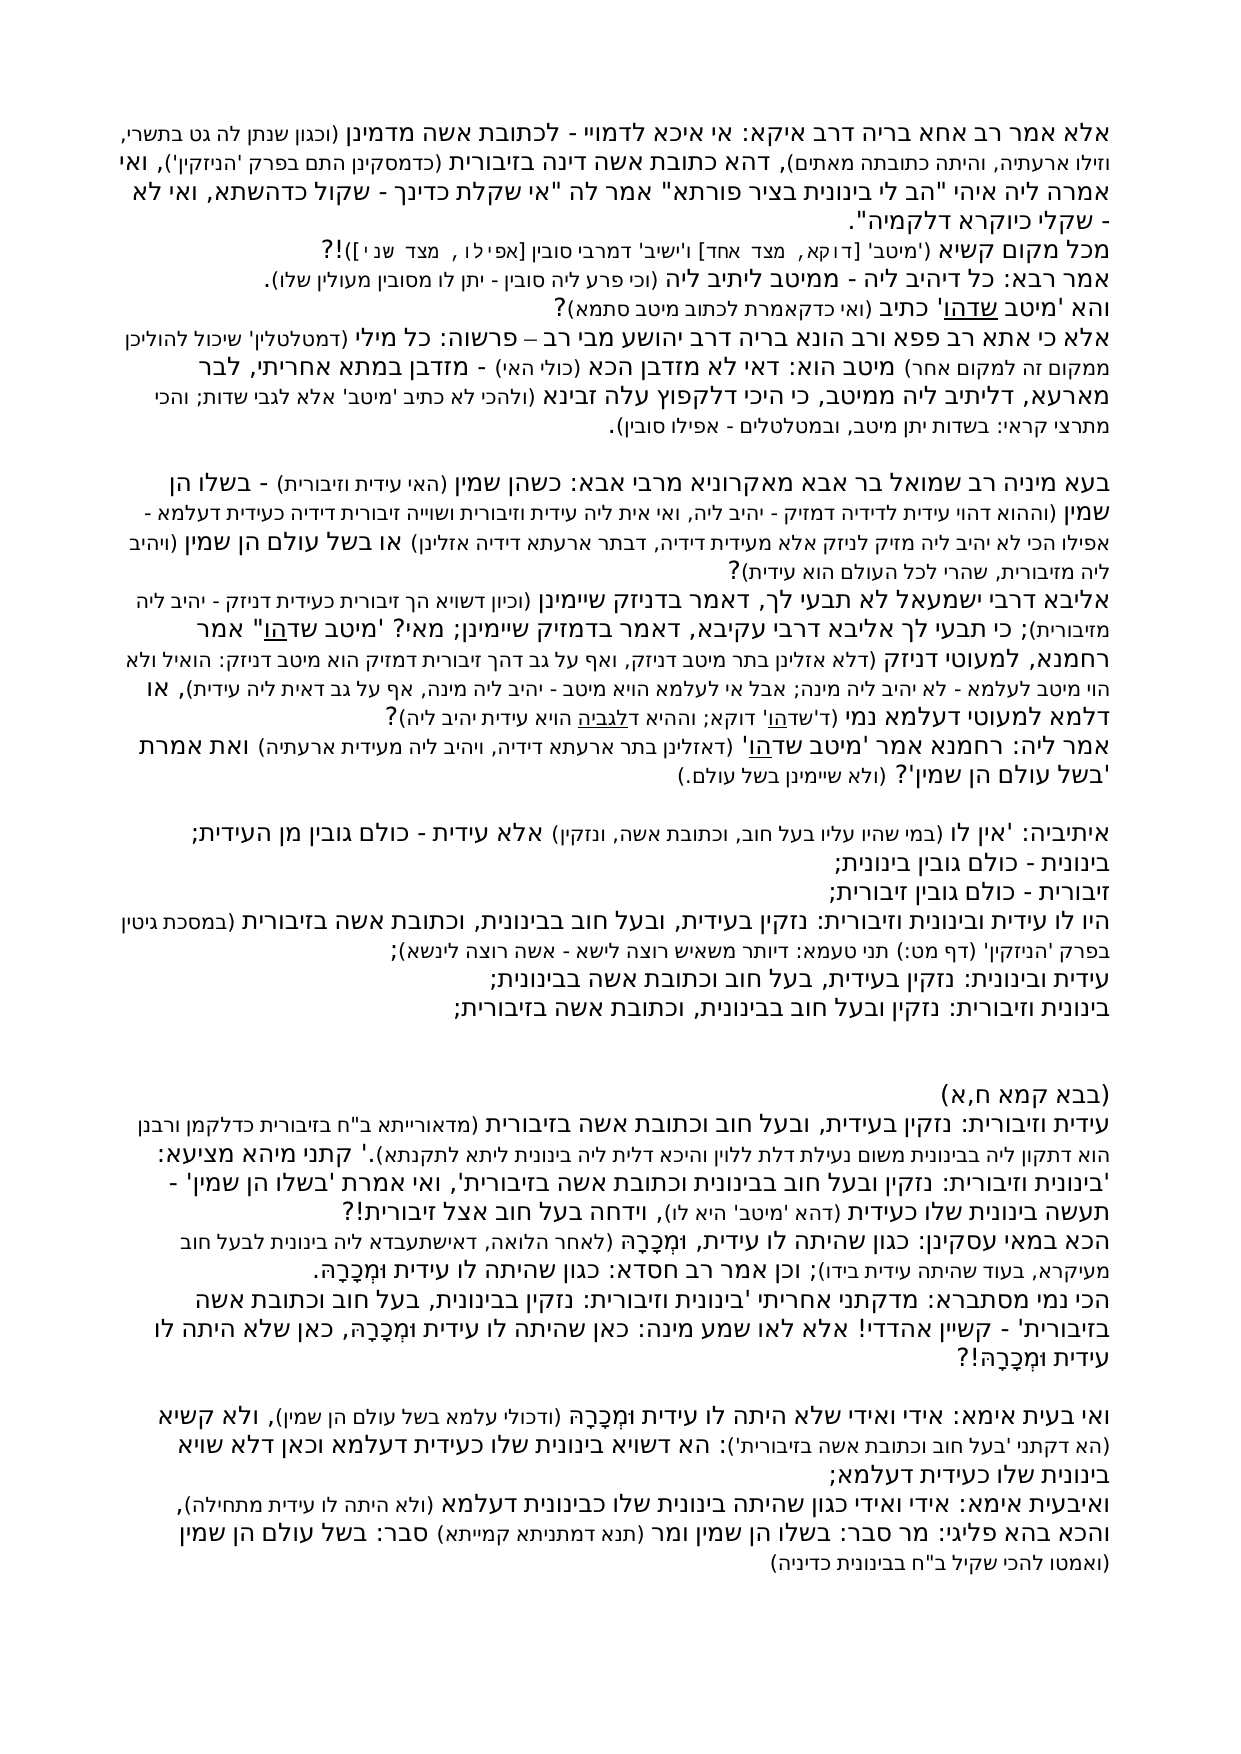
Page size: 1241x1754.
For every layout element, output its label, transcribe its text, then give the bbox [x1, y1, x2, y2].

text הכי נמי מסתברא: מדקתני אחריתי 'בינונית וזיבורית: נזקין בבינונית, בעל חוב וכתובת אשה בזיבורית' - קשיין אהדדי! אלא לאו שמע מינה: כאן שהיתה לו עידית וּמְכָרָהּ, כאן שלא היתה לו עידית וּמְכָרָהּ!? [118, 1285, 1110, 1373]
text ואיבעית אימא: אידי ואידי כגון שהיתה בינונית שלו כבינונית דעלמא (ולא היתה לו עידית מתחילה), והכא בהא פליגי: מר סבר: בשלו הן שמין ומר (תנא דמתניתא קמייתא) סבר: בשל עולם הן שמין (ואמטו להכי שקיל ב"ח בבינונית כדיניה) [118, 1489, 1110, 1577]
text אמר ליה: רחמנא אמר 'מיטב שדהו' (דאזלינן בתר ארעתא דידיה, ויהיב ליה מעידית ארעתיה) ואת אמרת 'בשל עולם הן שמין'? (ולא שיימינן בשל עולם.) [118, 731, 1110, 790]
text עידית וזיבורית: נזקין בעידית, ובעל חוב וכתובת אשה בזיבורית (מדאורייתא ב"ח בזיבורית כדלקמן ורבנן הוא דתקון ליה בבינונית משום נעילת דלת ללוין והיכא דלית ליה בינונית ליתא לתקנתא).' קתני מיהא מציעא: 'בינונית וזיבורית: נזקין ובעל חוב בבינונית וכתובת אשה בזיבורית', ואי אמרת 'בשלו הן שמין' - תעשה בינונית שלו כעידית (דהא 'מיטב' היא לו), וידחה בעל חוב אצל זיבורית!? [118, 1109, 1110, 1226]
text אלא אמר רב אחא בריה דרב איקא: אי איכא לדמויי - לכתובת אשה מדמינן (וכגון שנתן לה גט בתשרי, וזילו ארעתיה, והיתה כתובתה מאתים), דהא כתובת אשה דינה בזיבורית (כדמסקינן התם בפרק 'הניזקין'), ואי אמרה ליה איהי "הב לי בינונית בציר פורתא" אמר לה "אי שקלת כדינך - שקול כדהשתא, ואי לא - שקלי כיוקרא דלקמיה". [118, 118, 1110, 235]
text אמר רבא: כל דיהיב ליה - ממיטב ליתיב ליה (וכי פרע ליה סובין - יתן לו מסובין מעולין שלו). [118, 264, 1110, 293]
text בעא מיניה רב שמואל בר אבא מאקרוניא מרבי אבא: כשהן שמין (האי עידית וזיבורית) - בשלו הן שמין (וההוא דהוי עידית לדידיה דמזיק - יהיב ליה, ואי אית ליה עידית וזיבורית ושוייה זיבורית דידיה כעידית דעלמא - אפילו הכי לא יהיב ליה מזיק לניזק אלא מעידית דידיה, דבתר ארעתא דידיה אזלינן) או בשל עולם הן שמין (ויהיב ליה מזיבורית, שהרי לכל העולם הוא עידית)? [118, 468, 1110, 585]
text (בבא קמא ח,א) [118, 1080, 1110, 1109]
text עידית ובינונית: נזקין בעידית, בעל חוב וכתובת אשה בבינונית; [118, 964, 1110, 994]
text בינונית - כולם גובין בינונית; [118, 848, 1110, 877]
text איתיביה: 'אין לו (במי שהיו עליו בעל חוב, וכתובת אשה, ונזקין) אלא עידית - כולם גובין מן העידית; [118, 819, 1110, 848]
text אליבא דרבי ישמעאל לא תבעי לך, דאמר בדניזק שיימינן (וכיון דשויא הך זיבורית כעידית דניזק - יהיב ליה מזיבורית); כי תבעי לך אליבא דרבי עקיבא, דאמר בדמזיק שיימינן; מאי? 'מיטב שדהו" אמר רחמנא, למעוטי דניזק (דלא אזלינן בתר מיטב דניזק, ואף על גב דהך זיבורית דמזיק הוא מיטב דניזק: הואיל ולא הוי מיטב לעלמא - לא יהיב ליה מינה; אבל אי לעלמא הויא מיטב - יהיב ליה מינה, אף על גב דאית ליה עידית), או דלמא למעוטי דעלמא נמי (ד'שדהו' דוקא; וההיא דלגביה הויא עידית יהיב ליה)? [118, 585, 1110, 731]
text והא 'מיטב שדהו' כתיב (ואי כדקאמרת לכתוב מיטב סתמא)? [118, 293, 1110, 323]
text מכל מקום קשיא ('מיטב' [דוקא, מצד אחד] ו'ישיב' דמרבי סובין [אפילו, מצד שני])!? [118, 235, 1110, 264]
text בינונית וזיבורית: נזקין ובעל חוב בבינונית, וכתובת אשה בזיבורית; [118, 994, 1110, 1023]
text הכא במאי עסקינן: כגון שהיתה לו עידית, וּמְכָרָהּ (לאחר הלואה, דאישתעבדא ליה בינונית לבעל חוב מעיקרא, בעוד שהיתה עידית בידו); וכן אמר רב חסדא: כגון שהיתה לו עידית וּמְכָרָהּ. [118, 1226, 1110, 1285]
text אלא כי אתא רב פפא ורב הונא בריה דרב יהושע מבי רב – פרשוה: כל מילי (דמטלטלין' שיכול להוליכן ממקום זה למקום אחר) מיטב הוא: דאי לא מזדבן הכא (כולי האי) - מזדבן במתא אחריתי, לבר מארעא, דליתיב ליה ממיטב, כי היכי דלקפוץ עלה זבינא (ולהכי לא כתיב 'מיטב' אלא לגבי שדות; והכי מתרצי קראי: בשדות יתן מיטב, ובמטלטלים - אפילו סובין). [118, 323, 1110, 439]
text ואי בעית אימא: אידי ואידי שלא היתה לו עידית וּמְכָרָהּ (ודכולי עלמא בשל עולם הן שמין), ולא קשיא (הא דקתני 'בעל חוב וכתובת אשה בזיבורית'): הא דשויא בינונית שלו כעידית דעלמא וכאן דלא שויא בינונית שלו כעידית דעלמא; [118, 1401, 1110, 1489]
text זיבורית - כולם גובין זיבורית; [118, 877, 1110, 906]
text היו לו עידית ובינונית וזיבורית: נזקין בעידית, ובעל חוב בבינונית, וכתובת אשה בזיבורית (במסכת גיטין בפרק 'הניזקין' (דף מט:) תני טעמא: דיותר משאיש רוצה לישא - אשה רוצה לינשא); [118, 906, 1110, 964]
